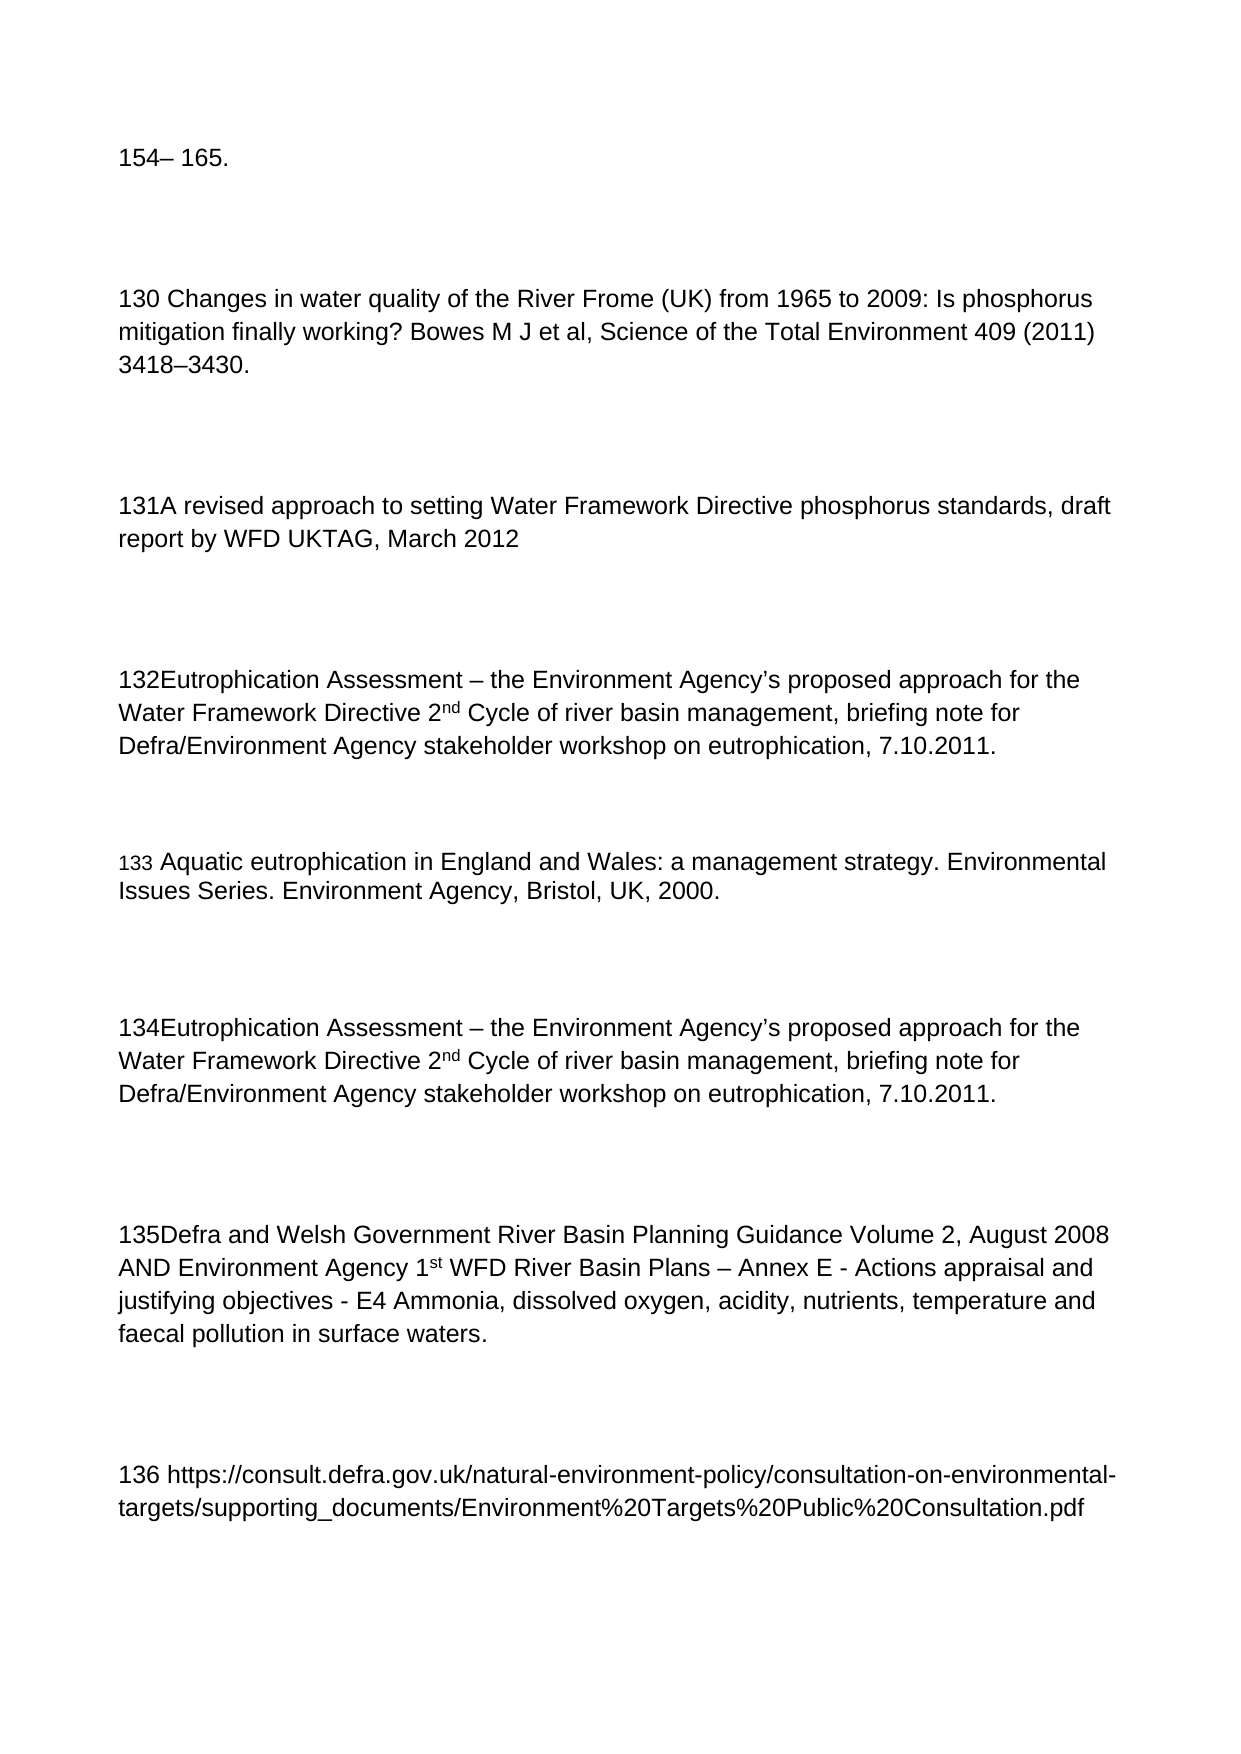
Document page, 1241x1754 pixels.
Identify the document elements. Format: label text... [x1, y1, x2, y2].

text https://consult.defra.gov.uk/natural-environment-policy/consultation-on-environmental-targets/supporting_documents/Environment%20Targets%20Public%20Consultation.pdf [118, 1460, 1122, 1522]
text Eutrophication Assessment – the Environment Agency’s proposed approach for the Water Framework Directive 2nd Cycle of river basin management, briefing note for Defra/Environment Agency stakeholder workshop on eutrophication, 7.10.2011. [118, 1013, 1122, 1108]
text Changes in water quality of the River Frome (UK) from 1965 to 2009: Is phosphorus mitigation finally working? Bowes M J et al, Science of the Total Environment 409 (2011) 3418–3430. [118, 284, 1122, 379]
text Eutrophication Assessment – the Environment Agency’s proposed approach for the Water Framework Directive 2nd Cycle of river basin management, briefing note for Defra/Environment Agency stakeholder workshop on eutrophication, 7.10.2011. [118, 665, 1122, 760]
text Defra and Welsh Government River Basin Planning Guidance Volume 2, August 2008 AND Environment Agency 1st WFD River Basin Plans – Annex E - Actions appraisal and justifying objectives - E4 Ammonia, dissolved oxygen, acidity, nutrients, temperature and faecal pollution in surface waters. [118, 1220, 1122, 1348]
text 154– 165. [118, 143, 1122, 172]
text Aquatic eutrophication in England and Wales: a management strategy. Environmental Issues Series. Environment Agency, Bristol, UK, 2000. [118, 847, 1122, 905]
text A revised approach to setting Water Framework Directive phosphorus standards, draft report by WFD UKTAG, March 2012 [118, 491, 1122, 553]
